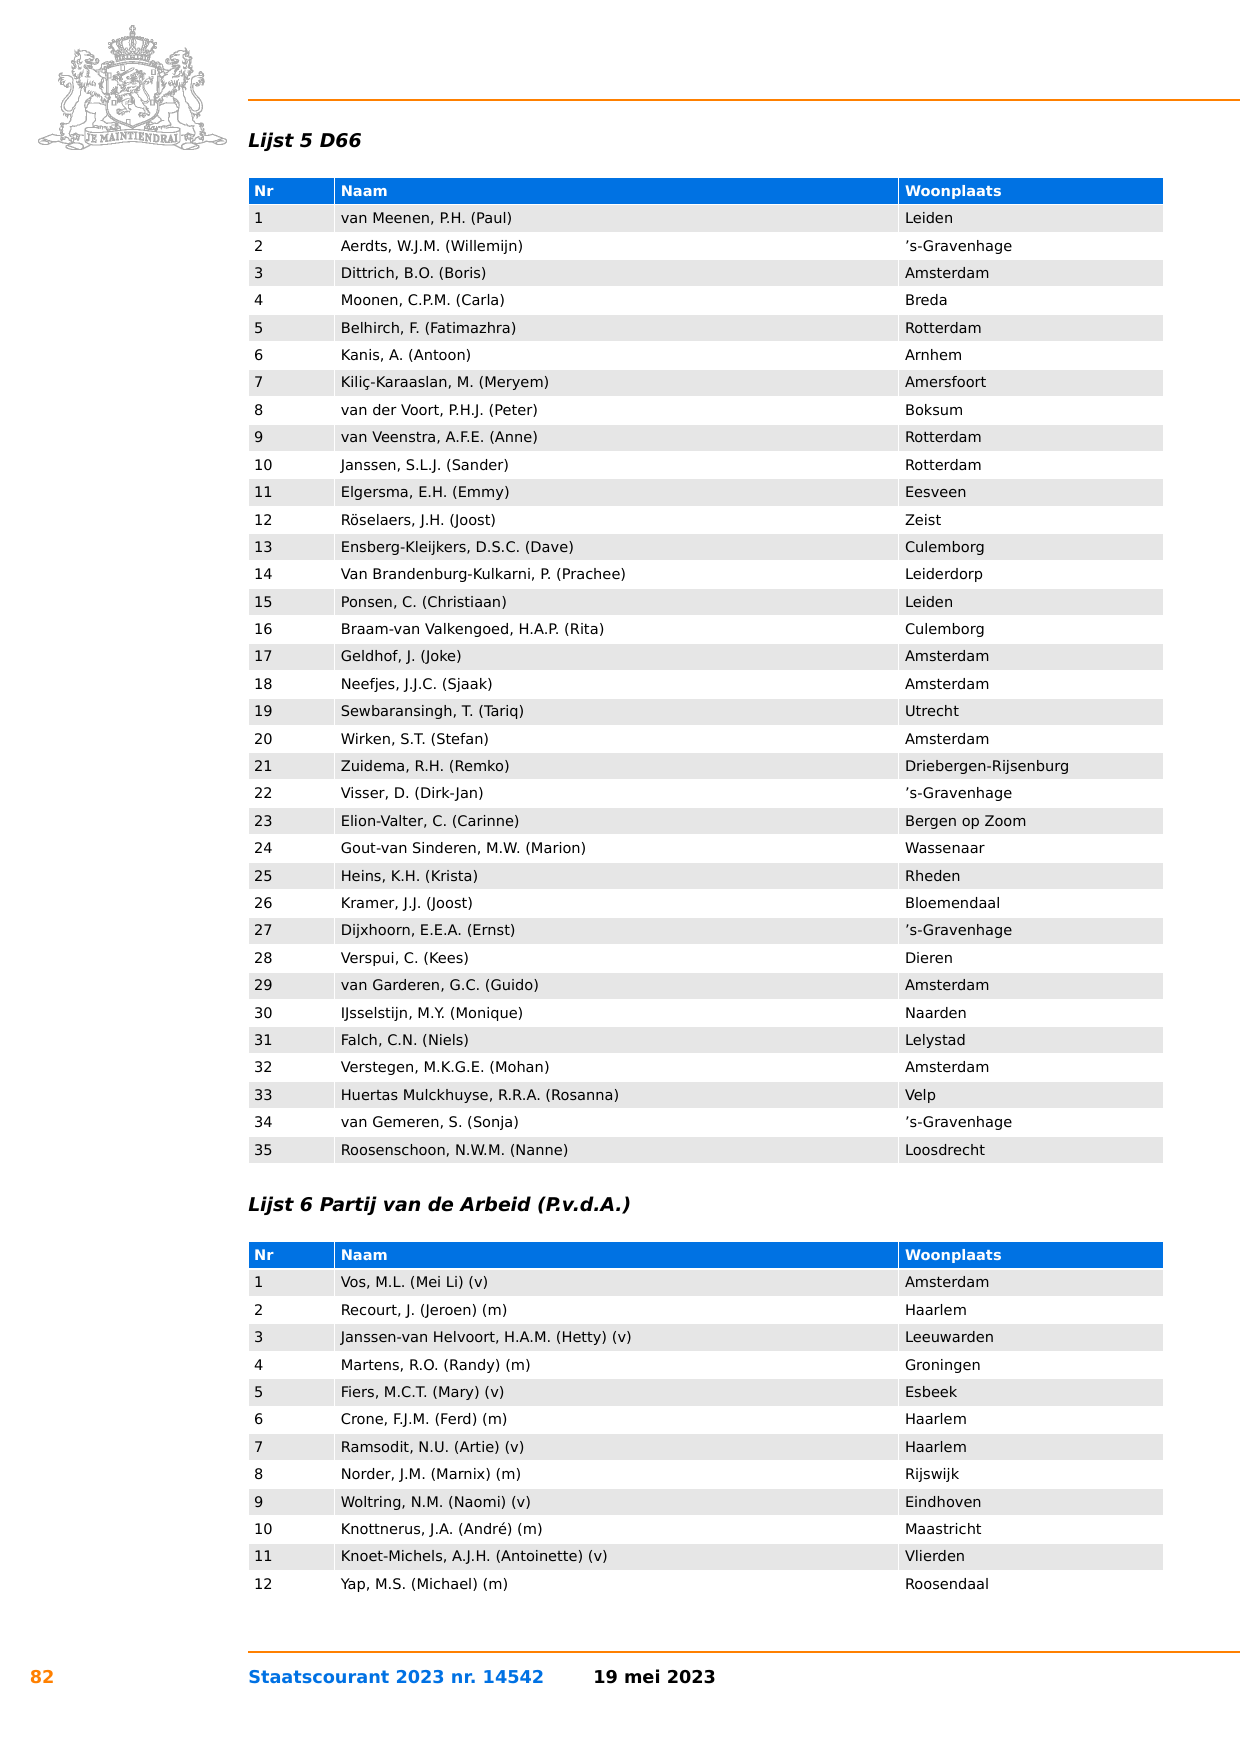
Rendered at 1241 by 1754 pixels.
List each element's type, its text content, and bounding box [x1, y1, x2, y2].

table_cell 35 [249, 1137, 334, 1163]
table_cell Ramsodit, N.U. (Artie) (v) [335, 1434, 898, 1460]
table_cell Woltring, N.M. (Naomi) (v) [335, 1489, 898, 1515]
table_cell Neefjes, J.J.C. (Sjaak) [335, 671, 898, 697]
table_cell 12 [249, 1571, 334, 1597]
table_header Woonplaats [899, 1242, 1163, 1268]
table_cell 34 [249, 1109, 334, 1136]
table_cell Rijswijk [899, 1461, 1163, 1488]
table_cell 31 [249, 1027, 334, 1053]
table_cell Amsterdam [899, 671, 1163, 697]
table_cell 11 [249, 1544, 334, 1570]
table_cell 32 [249, 1055, 334, 1081]
table_cell Loosdrecht [899, 1137, 1163, 1163]
table_cell Martens, R.O. (Randy) (m) [335, 1352, 898, 1378]
table_cell Amsterdam [899, 1055, 1163, 1081]
table_cell Leeuwarden [899, 1324, 1163, 1351]
table_cell Dieren [899, 945, 1163, 971]
table_cell Driebergen-Rijsenburg [899, 753, 1163, 779]
table_cell Crone, F.J.M. (Ferd) (m) [335, 1407, 898, 1433]
table_cell Vlierden [899, 1544, 1163, 1570]
table_cell 27 [249, 918, 334, 944]
table_header Naam [335, 1242, 898, 1268]
table_cell Rotterdam [899, 452, 1163, 478]
table_cell Kanis, A. (Antoon) [335, 342, 898, 369]
table_cell Eesveen [899, 479, 1163, 506]
table_cell 10 [249, 1516, 334, 1542]
table_cell Haarlem [899, 1434, 1163, 1460]
table_cell Knoet-Michels, A.J.H. (Antoinette) (v) [335, 1544, 898, 1570]
picture [38, 25, 227, 150]
table_cell Groningen [899, 1352, 1163, 1378]
table_cell Eindhoven [899, 1489, 1163, 1515]
table_cell 18 [249, 671, 334, 697]
table_cell Roosenschoon, N.W.M. (Nanne) [335, 1137, 898, 1163]
table_cell Van Brandenburg-Kulkarni, P. (Prachee) [335, 561, 898, 588]
table_cell ’s-Gravenhage [899, 918, 1163, 944]
table_cell 6 [249, 1407, 334, 1433]
table_cell 11 [249, 479, 334, 506]
table_cell Dijxhoorn, E.E.A. (Ernst) [335, 918, 898, 944]
table_cell Amsterdam [899, 1270, 1163, 1296]
table_cell van Gemeren, S. (Sonja) [335, 1109, 898, 1136]
table_cell 7 [249, 1434, 334, 1460]
table_cell Norder, J.M. (Marnix) (m) [335, 1461, 898, 1488]
table_cell Verstegen, M.K.G.E. (Mohan) [335, 1055, 898, 1081]
table_cell Braam-van Valkengoed, H.A.P. (Rita) [335, 616, 898, 643]
table_cell 19 [249, 699, 334, 725]
table_cell Sewbaransingh, T. (Tariq) [335, 699, 898, 725]
table_cell van Garderen, G.C. (Guido) [335, 973, 898, 999]
table_cell 17 [249, 644, 334, 670]
table_cell 26 [249, 890, 334, 917]
table_cell 3 [249, 1324, 334, 1351]
table_cell Esbeek [899, 1379, 1163, 1406]
table_cell 8 [249, 1461, 334, 1488]
table_cell Amsterdam [899, 644, 1163, 670]
table_cell Arnhem [899, 342, 1163, 369]
table_cell Knottnerus, J.A. (André) (m) [335, 1516, 898, 1542]
table_header Nr [249, 178, 334, 204]
table_cell Moonen, C.P.M. (Carla) [335, 288, 898, 314]
table_cell Culemborg [899, 534, 1163, 560]
table_cell Ensberg-Kleijkers, D.S.C. (Dave) [335, 534, 898, 560]
table_cell Visser, D. (Dirk-Jan) [335, 781, 898, 807]
table_cell Verspui, C. (Kees) [335, 945, 898, 971]
table_cell 4 [249, 288, 334, 314]
table_header Naam [335, 178, 898, 204]
table_cell Kramer, J.J. (Joost) [335, 890, 898, 917]
table_cell Rheden [899, 863, 1163, 889]
table_cell van der Voort, P.H.J. (Peter) [335, 397, 898, 423]
table_cell Bergen op Zoom [899, 808, 1163, 834]
table_cell Kiliç-Karaaslan, M. (Meryem) [335, 370, 898, 396]
table_cell Lelystad [899, 1027, 1163, 1053]
subtitle Lijst 6 Partij van de Arbeid (P.v.d.A.) [248, 1194, 1163, 1216]
table_cell 7 [249, 370, 334, 396]
table_cell Wirken, S.T. (Stefan) [335, 726, 898, 752]
table_cell Roosendaal [899, 1571, 1163, 1597]
table_cell 5 [249, 315, 334, 341]
table_cell 2 [249, 1297, 334, 1323]
table_cell IJsselstijn, M.Y. (Monique) [335, 1000, 898, 1026]
table_cell 5 [249, 1379, 334, 1406]
table_cell Amsterdam [899, 726, 1163, 752]
table_cell 4 [249, 1352, 334, 1378]
table_cell Leiden [899, 589, 1163, 615]
table_cell 33 [249, 1082, 334, 1108]
table_cell Breda [899, 288, 1163, 314]
table_cell Naarden [899, 1000, 1163, 1026]
table_cell van Veenstra, A.F.E. (Anne) [335, 425, 898, 451]
table_cell 29 [249, 973, 334, 999]
table_cell 21 [249, 753, 334, 779]
table_cell Fiers, M.C.T. (Mary) (v) [335, 1379, 898, 1406]
table_cell 1 [249, 1270, 334, 1296]
table_cell Amsterdam [899, 973, 1163, 999]
table_cell 28 [249, 945, 334, 971]
table_cell Janssen-van Helvoort, H.A.M. (Hetty) (v) [335, 1324, 898, 1351]
table_cell Haarlem [899, 1407, 1163, 1433]
table_cell Elgersma, E.H. (Emmy) [335, 479, 898, 506]
table_cell Janssen, S.L.J. (Sander) [335, 452, 898, 478]
table_cell 1 [249, 205, 334, 232]
table_cell Röselaers, J.H. (Joost) [335, 507, 898, 533]
table_cell Zuidema, R.H. (Remko) [335, 753, 898, 779]
table_cell Geldhof, J. (Joke) [335, 644, 898, 670]
table_cell Amsterdam [899, 260, 1163, 286]
table_cell 24 [249, 835, 334, 862]
table_cell van Meenen, P.H. (Paul) [335, 205, 898, 232]
table_cell Rotterdam [899, 315, 1163, 341]
table_cell Rotterdam [899, 425, 1163, 451]
table_cell 23 [249, 808, 334, 834]
table_cell Bloemendaal [899, 890, 1163, 917]
table_cell 20 [249, 726, 334, 752]
table_cell Utrecht [899, 699, 1163, 725]
table_cell Leiderdorp [899, 561, 1163, 588]
table_cell 8 [249, 397, 334, 423]
table_cell 13 [249, 534, 334, 560]
table_cell ’s-Gravenhage [899, 781, 1163, 807]
table_cell 14 [249, 561, 334, 588]
table_cell Culemborg [899, 616, 1163, 643]
table_cell Falch, C.N. (Niels) [335, 1027, 898, 1053]
table_cell 3 [249, 260, 334, 286]
table_cell Boksum [899, 397, 1163, 423]
subtitle Lijst 5 D66 [248, 130, 1163, 152]
table_header Nr [249, 1242, 334, 1268]
table_cell 12 [249, 507, 334, 533]
table_cell 16 [249, 616, 334, 643]
table_cell 15 [249, 589, 334, 615]
table_cell ’s-Gravenhage [899, 1109, 1163, 1136]
table_cell Zeist [899, 507, 1163, 533]
table_cell Heins, K.H. (Krista) [335, 863, 898, 889]
table_cell Yap, M.S. (Michael) (m) [335, 1571, 898, 1597]
table_cell 25 [249, 863, 334, 889]
table_cell Elion-Valter, C. (Carinne) [335, 808, 898, 834]
table_cell Leiden [899, 205, 1163, 232]
table_cell Huertas Mulckhuyse, R.R.A. (Rosanna) [335, 1082, 898, 1108]
table_cell 22 [249, 781, 334, 807]
table_cell Amersfoort [899, 370, 1163, 396]
table_cell Aerdts, W.J.M. (Willemijn) [335, 233, 898, 259]
table_cell Recourt, J. (Jeroen) (m) [335, 1297, 898, 1323]
table_cell 2 [249, 233, 334, 259]
table_cell Dittrich, B.O. (Boris) [335, 260, 898, 286]
table_cell 30 [249, 1000, 334, 1026]
table_cell 6 [249, 342, 334, 369]
table_cell Ponsen, C. (Christiaan) [335, 589, 898, 615]
table_header Woonplaats [899, 178, 1163, 204]
table_cell Haarlem [899, 1297, 1163, 1323]
table_cell Velp [899, 1082, 1163, 1108]
table_cell ’s-Gravenhage [899, 233, 1163, 259]
table_cell 9 [249, 425, 334, 451]
table_cell 10 [249, 452, 334, 478]
table_cell Vos, M.L. (Mei Li) (v) [335, 1270, 898, 1296]
table_cell Wassenaar [899, 835, 1163, 862]
table_cell Maastricht [899, 1516, 1163, 1542]
table_cell 9 [249, 1489, 334, 1515]
table_cell Belhirch, F. (Fatimazhra) [335, 315, 898, 341]
table_cell Gout-van Sinderen, M.W. (Marion) [335, 835, 898, 862]
